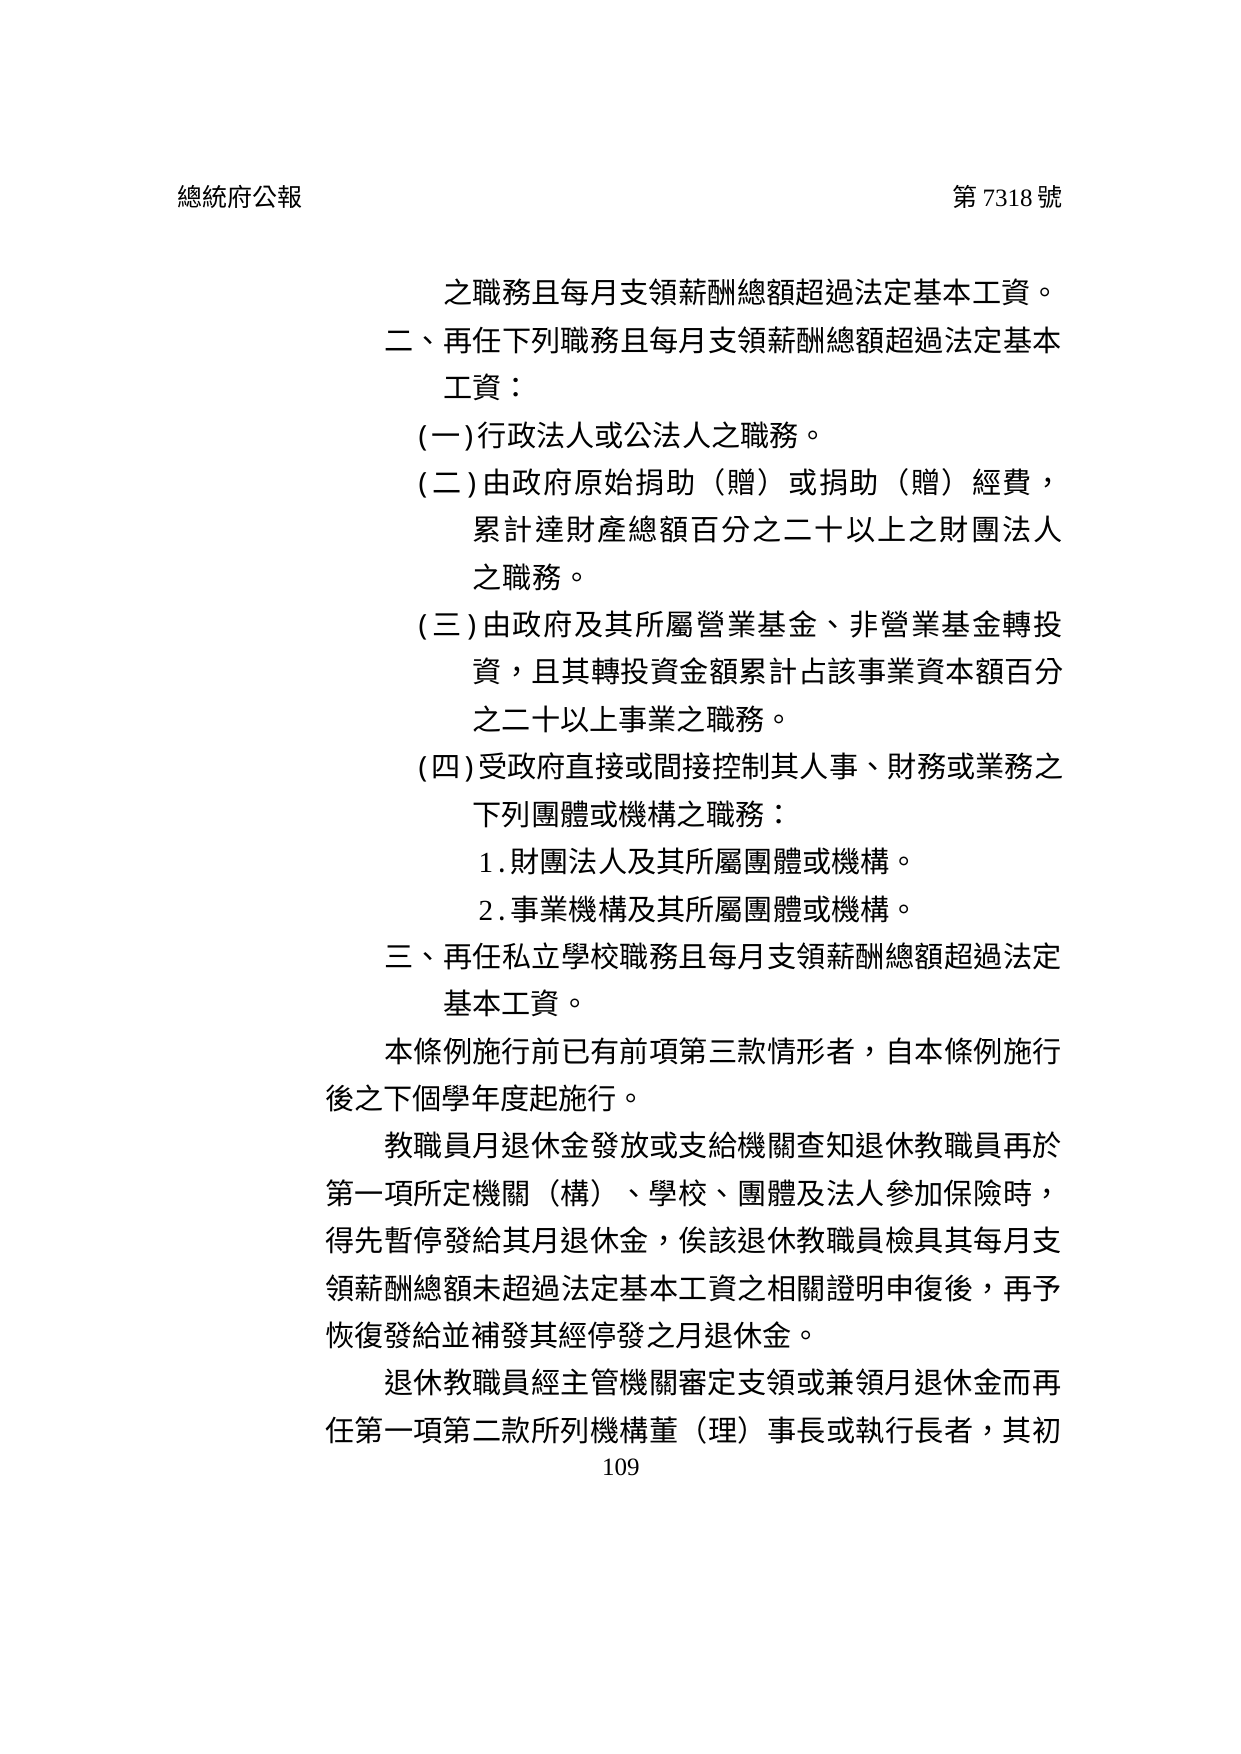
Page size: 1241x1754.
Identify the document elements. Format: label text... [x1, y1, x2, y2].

text (四)受政府直接或間接控制其人事、財務或業務之下列團體或機構之職務： [413, 740, 1064, 834]
text 教職員月退休金發放或支給機關查知退休教職員再於第一項所定機關（構）、學校、團體及法人參加保險時，得先暫停發給其月退休金，俟該退休教職員檢具其每月支領薪酬總額未超過法定基本工資之相關證明申復後，再予恢復發給並補發其經停發之月退休金。 [325, 1119, 1064, 1356]
text 之職務且每月支領薪酬總額超過法定基本工資。 [384, 266, 1064, 313]
text 1.財團法人及其所屬團體或機構。 [419, 834, 1064, 882]
text 三、再任私立學校職務且每月支領薪酬總額超過法定基本工資。 [384, 929, 1064, 1024]
text 2.事業機構及其所屬團體或機構。 [419, 882, 1064, 929]
text 退休教職員經主管機關審定支領或兼領月退休金而再任第一項第二款所列機構董（理）事長或執行長者，其初 [325, 1356, 1064, 1451]
text (二)由政府原始捐助（贈）或捐助（贈）經費，累計達財產總額百分之二十以上之財團法人之職務。 [413, 455, 1064, 598]
text (三)由政府及其所屬營業基金、非營業基金轉投資，且其轉投資金額累計占該事業資本額百分之二十以上事業之職務。 [413, 598, 1064, 740]
text (一)行政法人或公法人之職務。 [413, 408, 1064, 455]
text 二、再任下列職務且每月支領薪酬總額超過法定基本工資： [384, 313, 1064, 408]
text 本條例施行前已有前項第三款情形者，自本條例施行後之下個學年度起施行。 [325, 1024, 1064, 1119]
